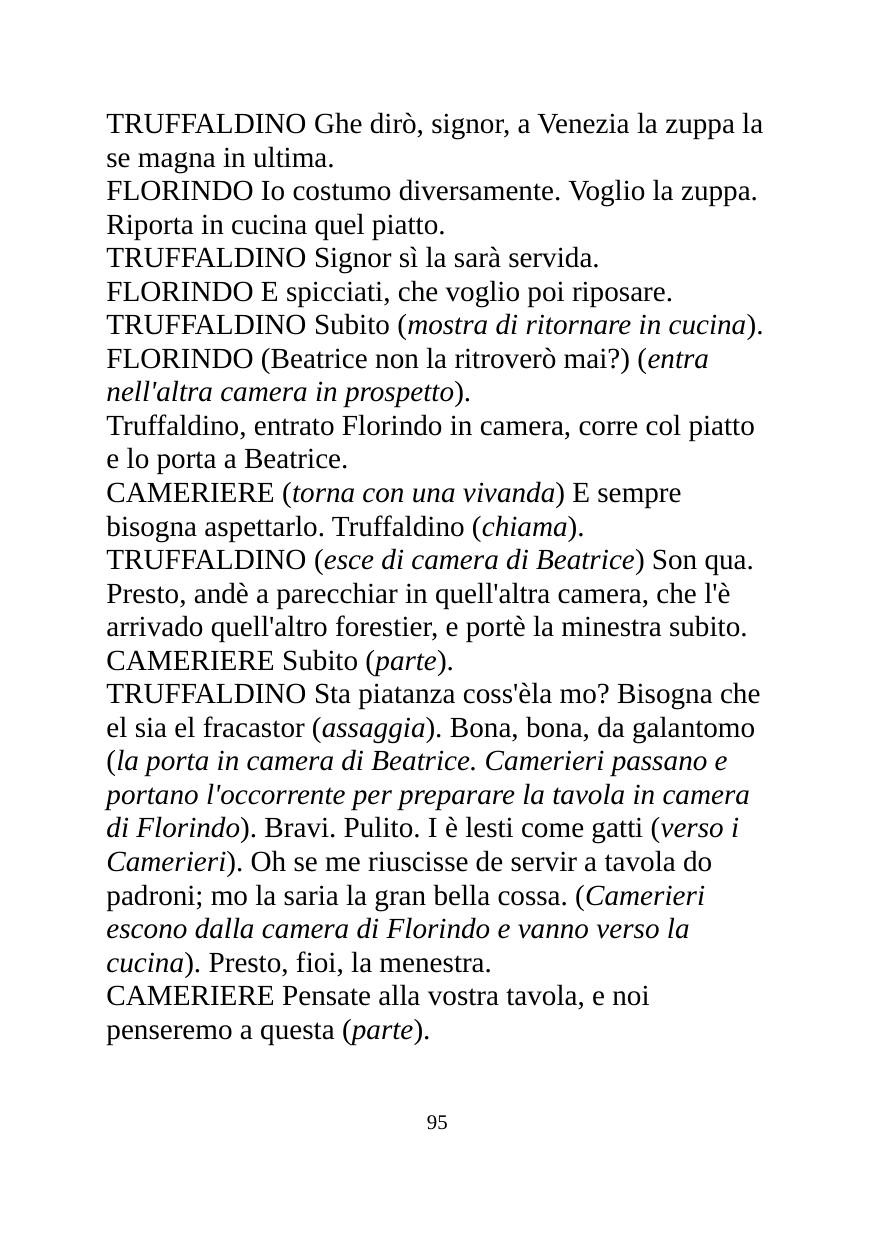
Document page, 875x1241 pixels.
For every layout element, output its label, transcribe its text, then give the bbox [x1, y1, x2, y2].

text TRUFFALDINO Ghe dirò, signor, a Venezia la zuppa la se magna in ultima. [106, 106, 768, 173]
text TRUFFALDINO Sta piatanza coss'èla mo? Bisogna che el sia el fracastor (assaggia). Bona, bona, da galantomo (la porta in camera di Beatrice. Camerieri passano e portano l'occorrente per preparare la tavola in camera di Florindo). Bravi. Pulito. I è lesti come gatti (verso i Camerieri). Oh se me riuscisse de servir a tavola do padroni; mo la saria la gran bella cossa. (Camerieri escono dalla camera di Florindo e vanno verso la cucina). Presto, fioi, la menestra. [106, 676, 768, 978]
text CAMERIERE Pensate alla vostra tavola, e noi penseremo a questa (parte). [106, 978, 768, 1045]
text FLORINDO (Beatrice non la ritroverò mai?) (entra nell'altra camera in prospetto). [106, 341, 768, 408]
text CAMERIERE Subito (parte). [106, 643, 768, 676]
text TRUFFALDINO (esce di camera di Beatrice) Son qua. Presto, andè a parecchiar in quell'altra camera, che l'è arrivado quell'altro forestier, e portè la minestra subito. [106, 542, 768, 643]
text TRUFFALDINO Signor sì la sarà servida. [106, 240, 768, 274]
text Truffaldino, entrato Florindo in camera, corre col piatto e lo porta a Beatrice. [106, 408, 768, 475]
text FLORINDO E spicciati, che voglio poi riposare. [106, 274, 768, 307]
text FLORINDO Io costumo diversamente. Voglio la zuppa. Riporta in cucina quel piatto. [106, 173, 768, 240]
text CAMERIERE (torna con una vivanda) E sempre bisogna aspettarlo. Truffaldino (chiama). [106, 475, 768, 542]
text TRUFFALDINO Subito (mostra di ritornare in cucina). [106, 307, 768, 341]
